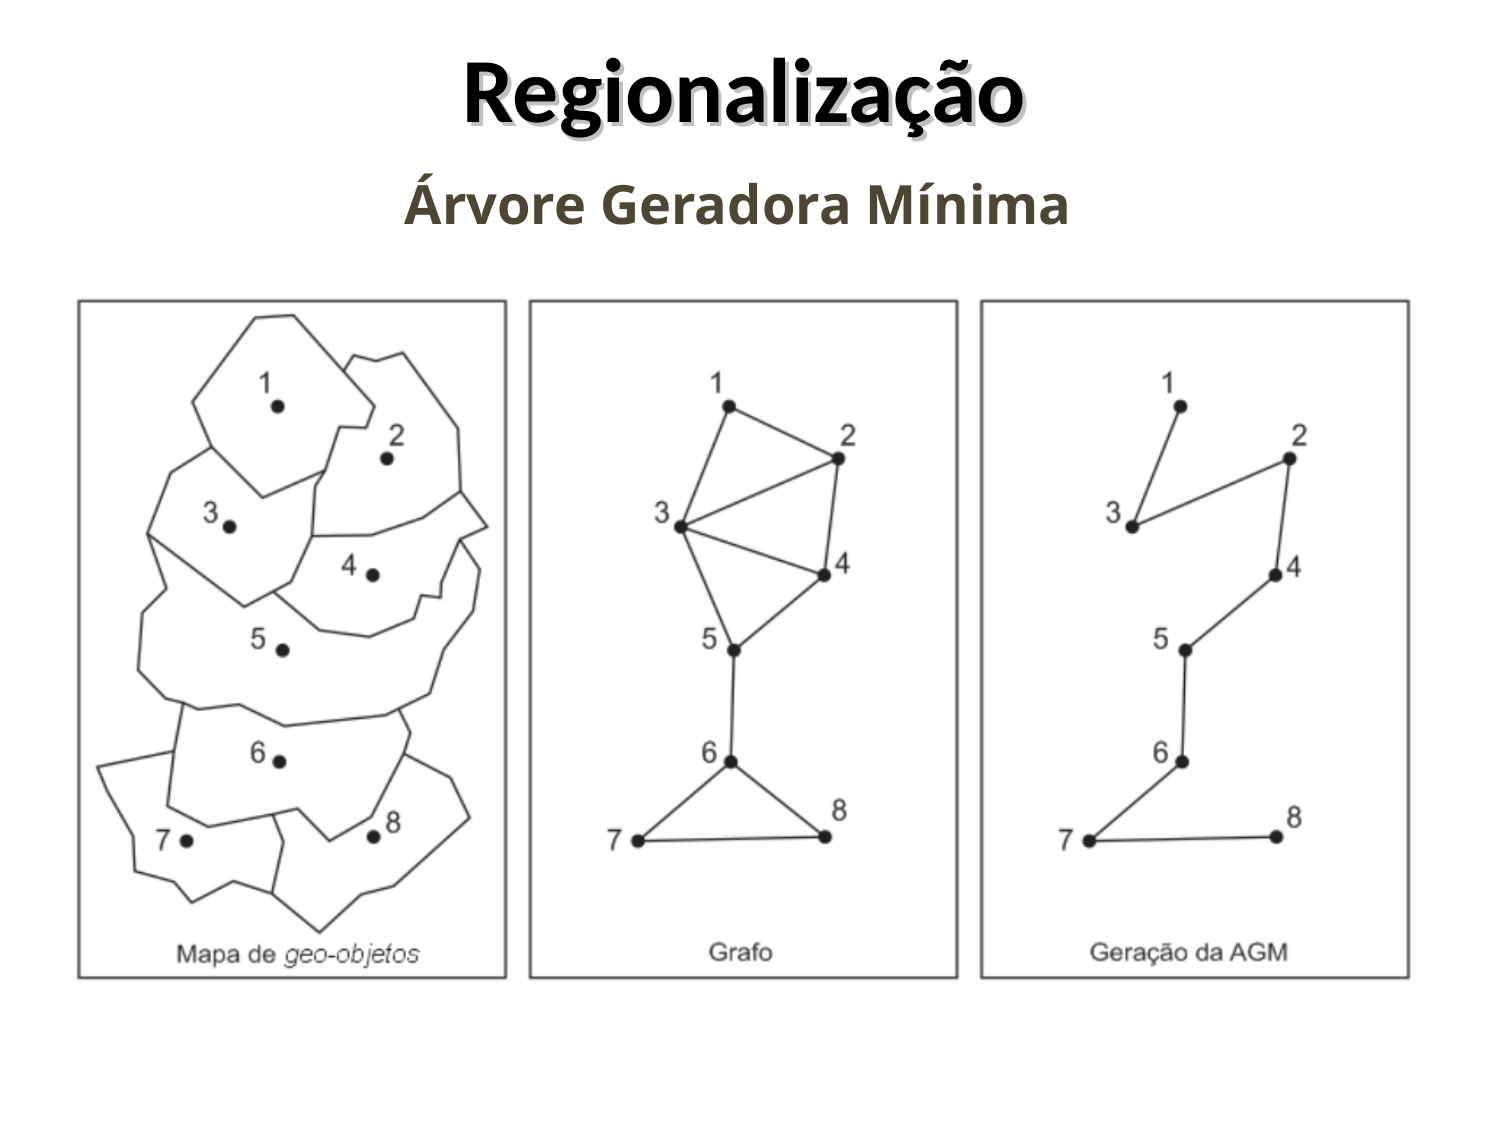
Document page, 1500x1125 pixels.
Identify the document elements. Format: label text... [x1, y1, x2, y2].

picture [68, 289, 1421, 990]
text_box Árvore Geradora Mínima [0, 150, 1477, 243]
text_box Regionalização [68, 23, 1421, 150]
